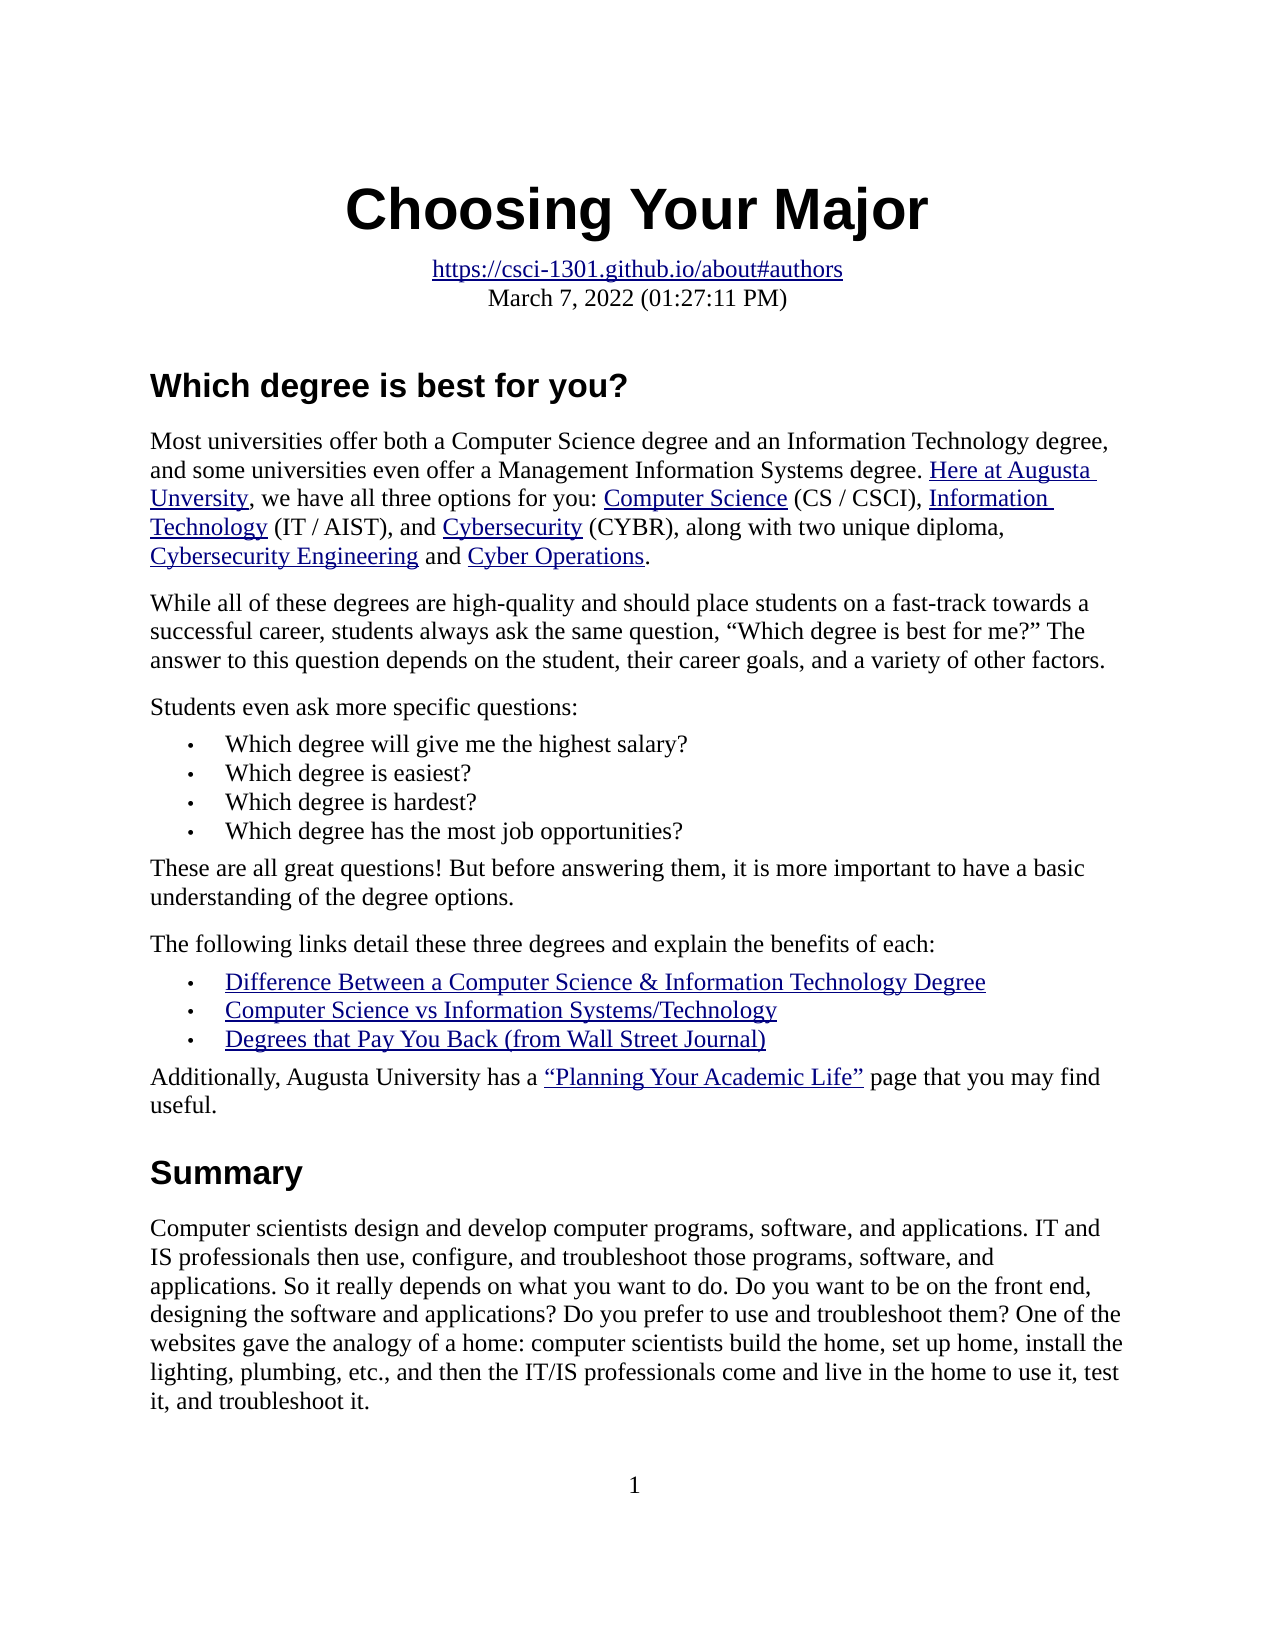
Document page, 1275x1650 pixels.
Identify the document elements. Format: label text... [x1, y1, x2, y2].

list Which degree is hardest? [187, 787, 1125, 816]
text Additionally, Augusta University has a “Planning Your Academic Life” page that you may find useful. [150, 1062, 1125, 1119]
text Students even ask more specific questions: [150, 692, 1125, 721]
text These are all great questions! But before answering them, it is more important to have a basic understanding of the degree options. [150, 853, 1125, 911]
title Choosing Your Major [150, 175, 1125, 242]
subtitle Summary [150, 1153, 1125, 1192]
text The following links detail these three degrees and explain the benefits of each: [150, 929, 1125, 958]
text March 7, 2022 (01:27:11 PM) [150, 283, 1125, 312]
list Which degree has the most job opportunities? [187, 816, 1125, 844]
text Most universities offer both a Computer Science degree and an Information Technology degree, and some universities even offer a Management Information Systems degree. Here at Augusta Unversity, we have all three options for you: Computer Science (CS / CSCI), Information Technology (IT / AIST), and Cybersecurity (CYBR), along with two unique diploma, Cybersecurity Engineering and Cyber Operations. [150, 426, 1125, 570]
list Which degree will give me the highest salary? [187, 729, 1125, 758]
list Difference Between a Computer Science & Information Technology Degree [187, 967, 1125, 995]
text https://csci-1301.github.io/about#authors [150, 254, 1125, 283]
list Degrees that Pay You Back (from Wall Street Journal) [187, 1024, 1125, 1053]
subtitle Which degree is best for you? [150, 366, 1125, 404]
list Computer Science vs Information Systems/Technology [187, 995, 1125, 1024]
text While all of these degrees are high-quality and should place students on a fast-track towards a successful career, students always ask the same question, “Which degree is best for me?” The answer to this question depends on the student, their career goals, and a variety of other factors. [150, 588, 1125, 674]
list Which degree is easiest? [187, 758, 1125, 787]
text Computer scientists design and develop computer programs, software, and applications. IT and IS professionals then use, configure, and troubleshoot those programs, software, and applications. So it really depends on what you want to do. Do you want to be on the front end, designing the software and applications? Do you prefer to use and troubleshoot them? One of the websites gave the analogy of a home: computer scientists build the home, set up home, install the lighting, plumbing, etc., and then the IT/IS professionals come and live in the home to use it, test it, and troubleshoot it. [150, 1213, 1125, 1414]
